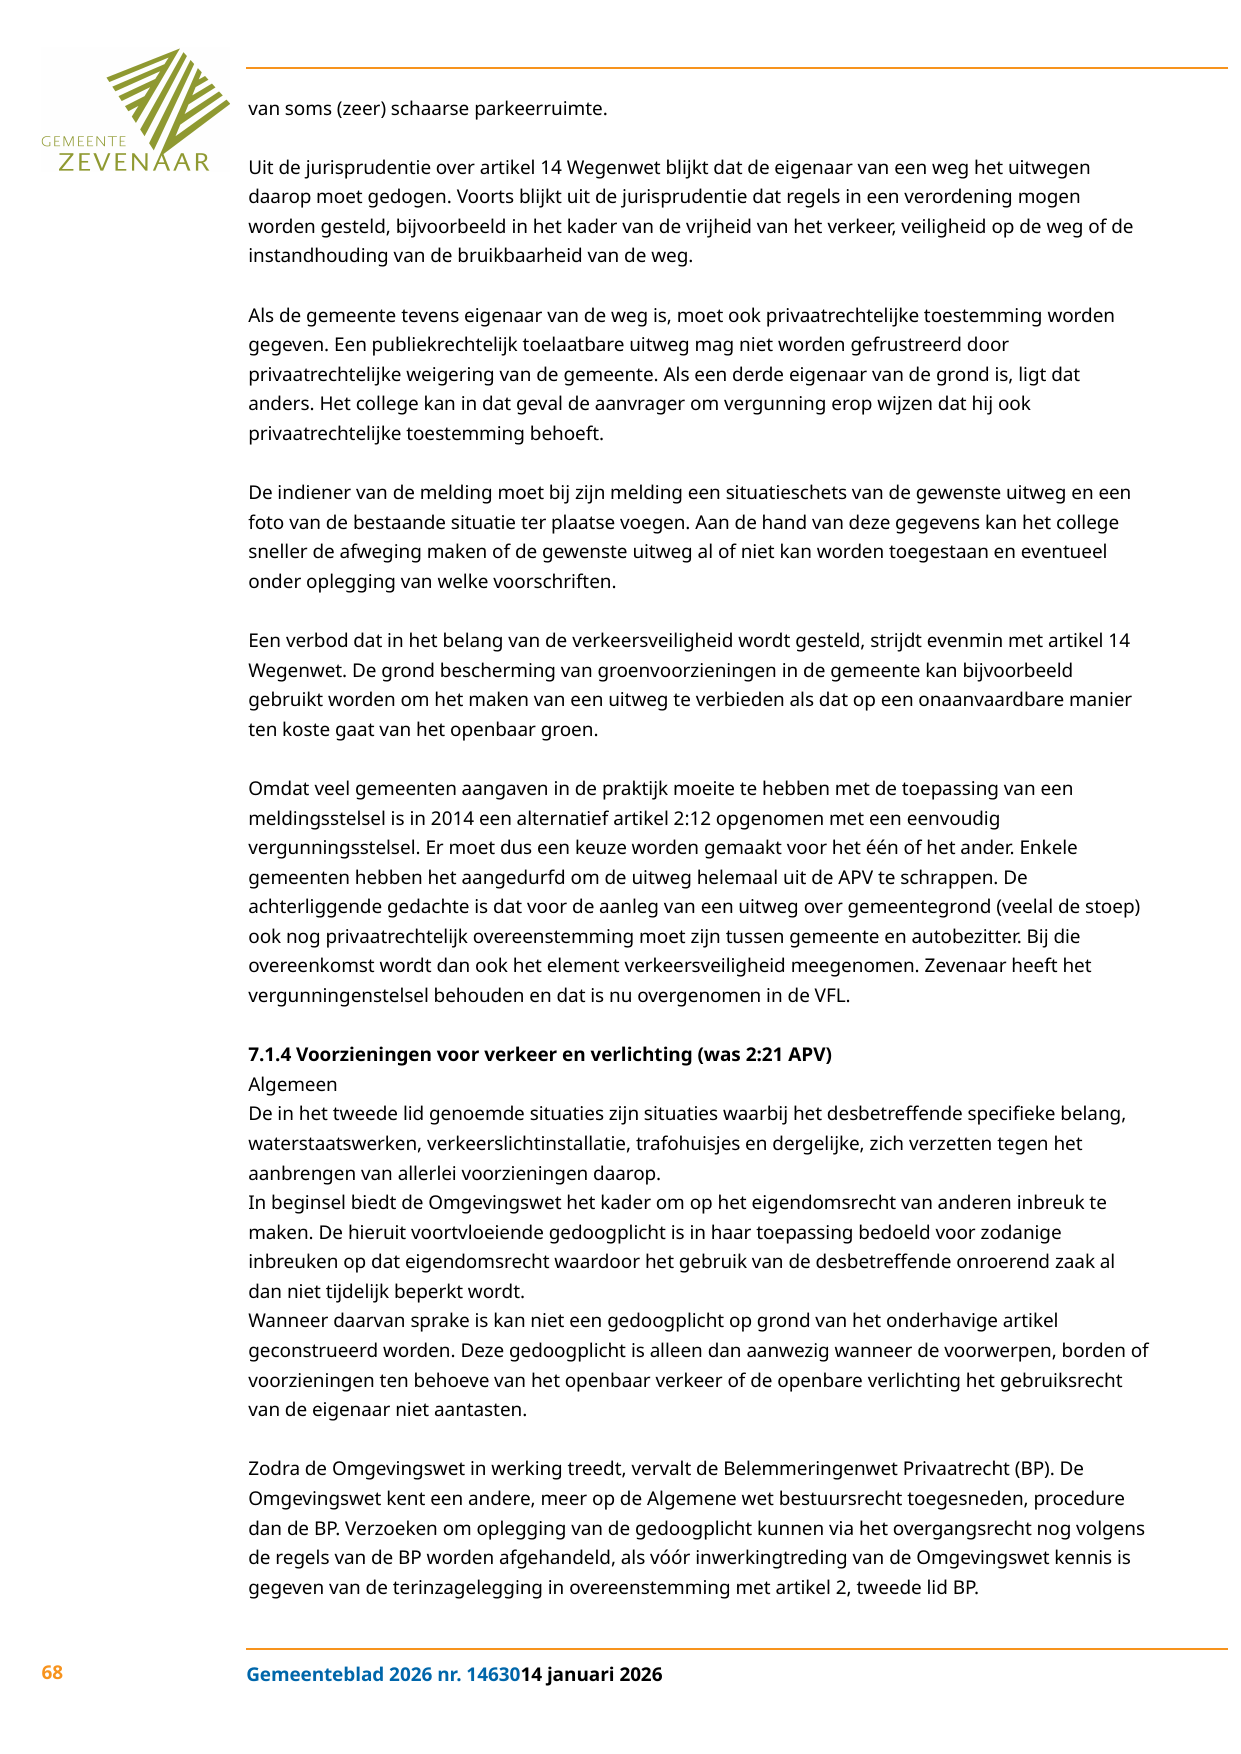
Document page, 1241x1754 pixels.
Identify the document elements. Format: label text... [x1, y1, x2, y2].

text Uit de jurisprudentie over artikel 14 Wegenwet blijkt dat de eigenaar van een weg het uitwegen daarop moet gedogen. Voorts blijkt uit de jurisprudentie dat regels in een verordening mogen worden gesteld, bijvoorbeeld in het kader van de vrijheid van het verkeer, veiligheid op de weg of de instandhouding van de bruikbaarheid van de weg. [248, 154, 1152, 268]
text De in het tweede lid genoemde situaties zijn situaties waarbij het desbetreffende specifieke belang, waterstaatswerken, verkeerslichtinstallatie, trafohuisjes en dergelijke, zich verzetten tegen het aanbrengen van allerlei voorzieningen daarop. [248, 1101, 1152, 1186]
text Wanneer daarvan sprake is kan niet een gedoogplicht op grond van het onderhavige artikel geconstrueerd worden. Deze gedoogplicht is alleen dan aanwezig wanneer de voorwerpen, borden of voorzieningen ten behoeve van het openbaar verkeer of de openbare verlichting het gebruiksrecht van de eigenaar niet aantasten. [248, 1308, 1152, 1422]
text De indiener van de melding moet bij zijn melding een situatieschets van de gewenste uitweg en een foto van de bestaande situatie ter plaatse voegen. Aan de hand van deze gegevens kan het college sneller de afweging maken of de gewenste uitweg al of niet kan worden toegestaan en eventueel onder oplegging van welke voorschriften. [248, 479, 1152, 594]
text Als de gemeente tevens eigenaar van de weg is, moet ook privaatrechtelijke toestemming worden gegeven. Een publiekrechtelijk toelaatbare uitweg mag niet worden gefrustreerd door privaatrechtelijke weigering van de gemeente. Als een derde eigenaar van de grond is, ligt dat anders. Het college kan in dat geval de aanvrager om vergunning erop wijzen dat hij ook privaatrechtelijke toestemming behoeft. [248, 302, 1152, 446]
text Een verbod dat in het belang van de verkeersveiligheid wordt gesteld, strijdt evenmin met artikel 14 Wegenwet. De grond bescherming van groenvoorzieningen in de gemeente kan bijvoorbeeld gebruikt worden om het maken van een uitweg te verbieden als dat op een onaanvaardbare manier ten koste gaat van het openbaar groen. [248, 627, 1152, 742]
text Algemeen [248, 1071, 1152, 1097]
text 7.1.4 Voorzieningen voor verkeer en verlichting (was 2:21 APV) [248, 1041, 1152, 1067]
picture [41, 47, 231, 172]
text Zodra de Omgevingswet in werking treedt, vervalt de Belemmeringenwet Privaatrecht (BP). De Omgevingswet kent een andere, meer op de Algemene wet bestuursrecht toegesneden, procedure dan de BP. Verzoeken om oplegging van de gedoogplicht kunnen via het overgangsrecht nog volgens de regels van de BP worden afgehandeld, als vóór inwerkingtreding van de Omgevingswet kennis is gegeven van de terinzagelegging in overeenstemming met artikel 2, tweede lid BP. [248, 1456, 1152, 1600]
text Omdat veel gemeenten aangaven in de praktijk moeite te hebben met de toepassing van een meldingsstelsel is in 2014 een alternatief artikel 2:12 opgenomen met een eenvoudig vergunningsstelsel. Er moet dus een keuze worden gemaakt voor het één of het ander. Enkele gemeenten hebben het aangedurfd om de uitweg helemaal uit de APV te schrappen. De achterliggende gedachte is dat voor de aanleg van een uitweg over gemeentegrond (veelal de stoep) ook nog privaatrechtelijk overeenstemming moet zijn tussen gemeente en autobezitter. Bij die overeenkomst wordt dan ook het element verkeersveiligheid meegenomen. Zevenaar heeft het vergunningenstelsel behouden en dat is nu overgenomen in de VFL. [248, 775, 1152, 1008]
text van soms (zeer) schaarse parkeerruimte. [248, 95, 1152, 121]
text In beginsel biedt de Omgevingswet het kader om op het eigendomsrecht van anderen inbreuk te maken. De hieruit voortvloeiende gedoogplicht is in haar toepassing bedoeld voor zodanige inbreuken op dat eigendomsrecht waardoor het gebruik van de desbetreffende onroerend zaak al dan niet tijdelijk beperkt wordt. [248, 1189, 1152, 1304]
